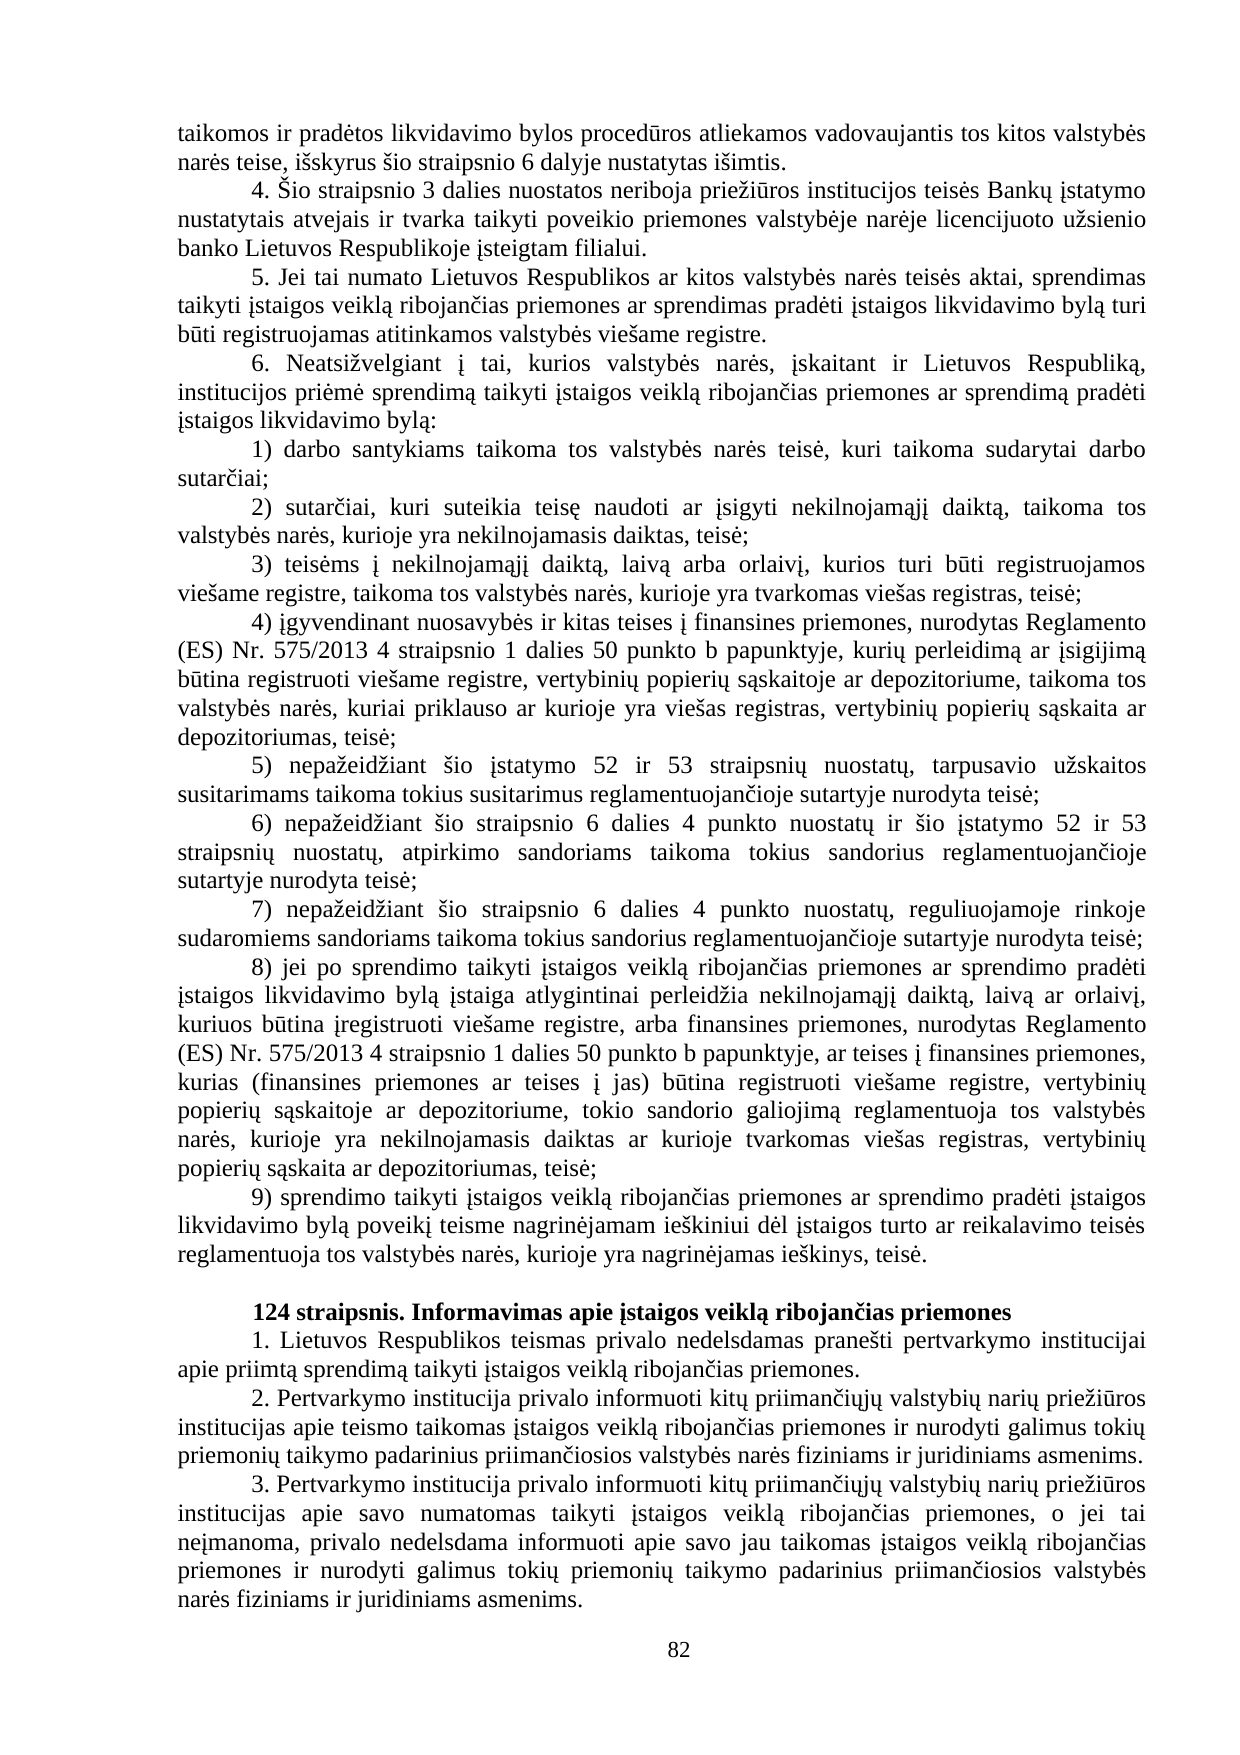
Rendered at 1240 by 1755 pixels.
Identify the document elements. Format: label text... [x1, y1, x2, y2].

text 1. Lietuvos Respublikos teismas privalo nedelsdamas pranešti pertvarkymo institucijai apie priimtą sprendimą taikyti įstaigos veiklą ribojančias priemones. [177, 1326, 1147, 1383]
text 2) sutarčiai, kuri suteikia teisę naudoti ar įsigyti nekilnojamąjį daiktą, taikoma tos valstybės narės, kurioje yra nekilnojamasis daiktas, teisė; [177, 492, 1147, 549]
text 3) teisėms į nekilnojamąjį daiktą, laivą arba orlaivį, kurios turi būti registruojamos viešame registre, taikoma tos valstybės narės, kurioje yra tvarkomas viešas registras, teisė; [177, 549, 1147, 607]
text 8) jei po sprendimo taikyti įstaigos veiklą ribojančias priemones ar sprendimo pradėti įstaigos likvidavimo bylą įstaiga atlygintinai perleidžia nekilnojamąjį daiktą, laivą ar orlaivį, kuriuos būtina įregistruoti viešame registre, arba finansines priemones, nurodytas Reglamento (ES) Nr. 575/2013 4 straipsnio 1 dalies 50 punkto b papunktyje, ar teises į finansines priemones, kurias (finansines priemones ar teises į jas) būtina registruoti viešame registre, vertybinių popierių sąskaitoje ar depozitoriume, tokio sandorio galiojimą reglamentuoja tos valstybės narės, kurioje yra nekilnojamasis daiktas ar kurioje tvarkomas viešas registras, vertybinių popierių sąskaita ar depozitoriumas, teisė; [177, 952, 1147, 1182]
text 1) darbo santykiams taikoma tos valstybės narės teisė, kuri taikoma sudarytai darbo sutarčiai; [177, 434, 1147, 492]
text 6) nepažeidžiant šio straipsnio 6 dalies 4 punkto nuostatų ir šio įstatymo 52 ir 53 straipsnių nuostatų, atpirkimo sandoriams taikoma tokius sandorius reglamentuojančioje sutartyje nurodyta teisė; [177, 808, 1147, 894]
text 4) įgyvendinant nuosavybės ir kitas teises į finansines priemones, nurodytas Reglamento (ES) Nr. 575/2013 4 straipsnio 1 dalies 50 punkto b papunktyje, kurių perleidimą ar įsigijimą būtina registruoti viešame registre, vertybinių popierių sąskaitoje ar depozitoriume, taikoma tos valstybės narės, kuriai priklauso ar kurioje yra viešas registras, vertybinių popierių sąskaita ar depozitoriumas, teisė; [177, 607, 1147, 751]
text 4. Šio straipsnio 3 dalies nuostatos neriboja priežiūros institucijos teisės Bankų įstatymo nustatytais atvejais ir tvarka taikyti poveikio priemones valstybėje narėje licencijuoto užsienio banko Lietuvos Respublikoje įsteigtam filialui. [177, 176, 1147, 262]
text 2. Pertvarkymo institucija privalo informuoti kitų priimančiųjų valstybių narių priežiūros institucijas apie teismo taikomas įstaigos veiklą ribojančias priemones ir nurodyti galimus tokių priemonių taikymo padarinius priimančiosios valstybės narės fiziniams ir juridiniams asmenims. [177, 1383, 1147, 1469]
text 6. Neatsižvelgiant į tai, kurios valstybės narės, įskaitant ir Lietuvos Respubliką, institucijos priėmė sprendimą taikyti įstaigos veiklą ribojančias priemones ar sprendimą pradėti įstaigos likvidavimo bylą: [177, 348, 1147, 434]
text 9) sprendimo taikyti įstaigos veiklą ribojančias priemones ar sprendimo pradėti įstaigos likvidavimo bylą poveikį teisme nagrinėjamam ieškiniui dėl įstaigos turto ar reikalavimo teisės reglamentuoja tos valstybės narės, kurioje yra nagrinėjamas ieškinys, teisė. [177, 1182, 1147, 1268]
text taikomos ir pradėtos likvidavimo bylos procedūros atliekamos vadovaujantis tos kitos valstybės narės teise, išskyrus šio straipsnio 6 dalyje nustatytas išimtis. [177, 118, 1147, 176]
text 7) nepažeidžiant šio straipsnio 6 dalies 4 punkto nuostatų, reguliuojamoje rinkoje sudaromiems sandoriams taikoma tokius sandorius reglamentuojančioje sutartyje nurodyta teisė; [177, 894, 1147, 952]
text 124 straipsnis. Informavimas apie įstaigos veiklą ribojančias priemones [177, 1297, 1152, 1326]
text 5. Jei tai numato Lietuvos Respublikos ar kitos valstybės narės teisės aktai, sprendimas taikyti įstaigos veiklą ribojančias priemones ar sprendimas pradėti įstaigos likvidavimo bylą turi būti registruojamas atitinkamos valstybės viešame registre. [177, 262, 1147, 348]
text 5) nepažeidžiant šio įstatymo 52 ir 53 straipsnių nuostatų, tarpusavio užskaitos susitarimams taikoma tokius susitarimus reglamentuojančioje sutartyje nurodyta teisė; [177, 751, 1147, 808]
text 3. Pertvarkymo institucija privalo informuoti kitų priimančiųjų valstybių narių priežiūros institucijas apie savo numatomas taikyti įstaigos veiklą ribojančias priemones, o jei tai neįmanoma, privalo nedelsdama informuoti apie savo jau taikomas įstaigos veiklą ribojančias priemones ir nurodyti galimus tokių priemonių taikymo padarinius priimančiosios valstybės narės fiziniams ir juridiniams asmenims. [177, 1469, 1147, 1613]
